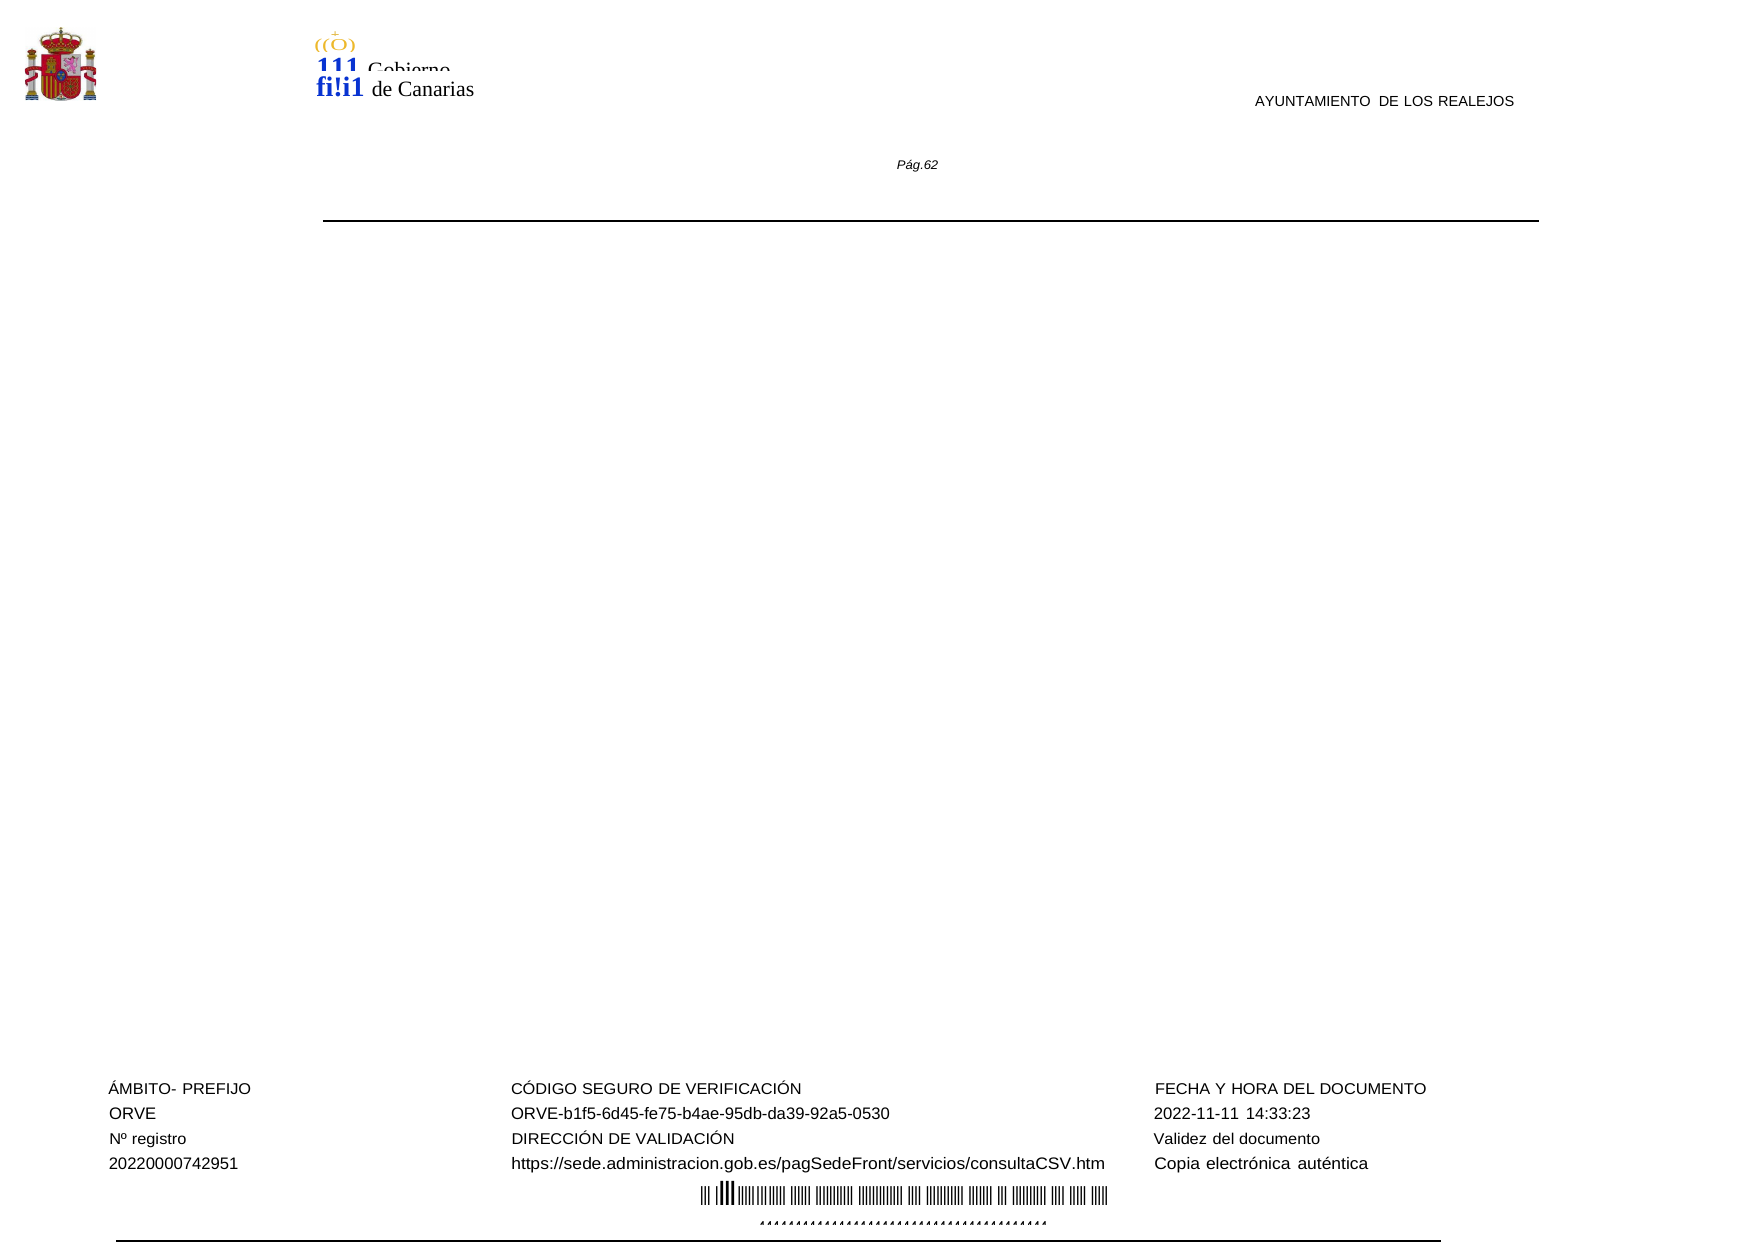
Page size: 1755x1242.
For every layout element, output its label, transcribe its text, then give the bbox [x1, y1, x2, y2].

text Pág.62 [292, 158, 1544, 172]
